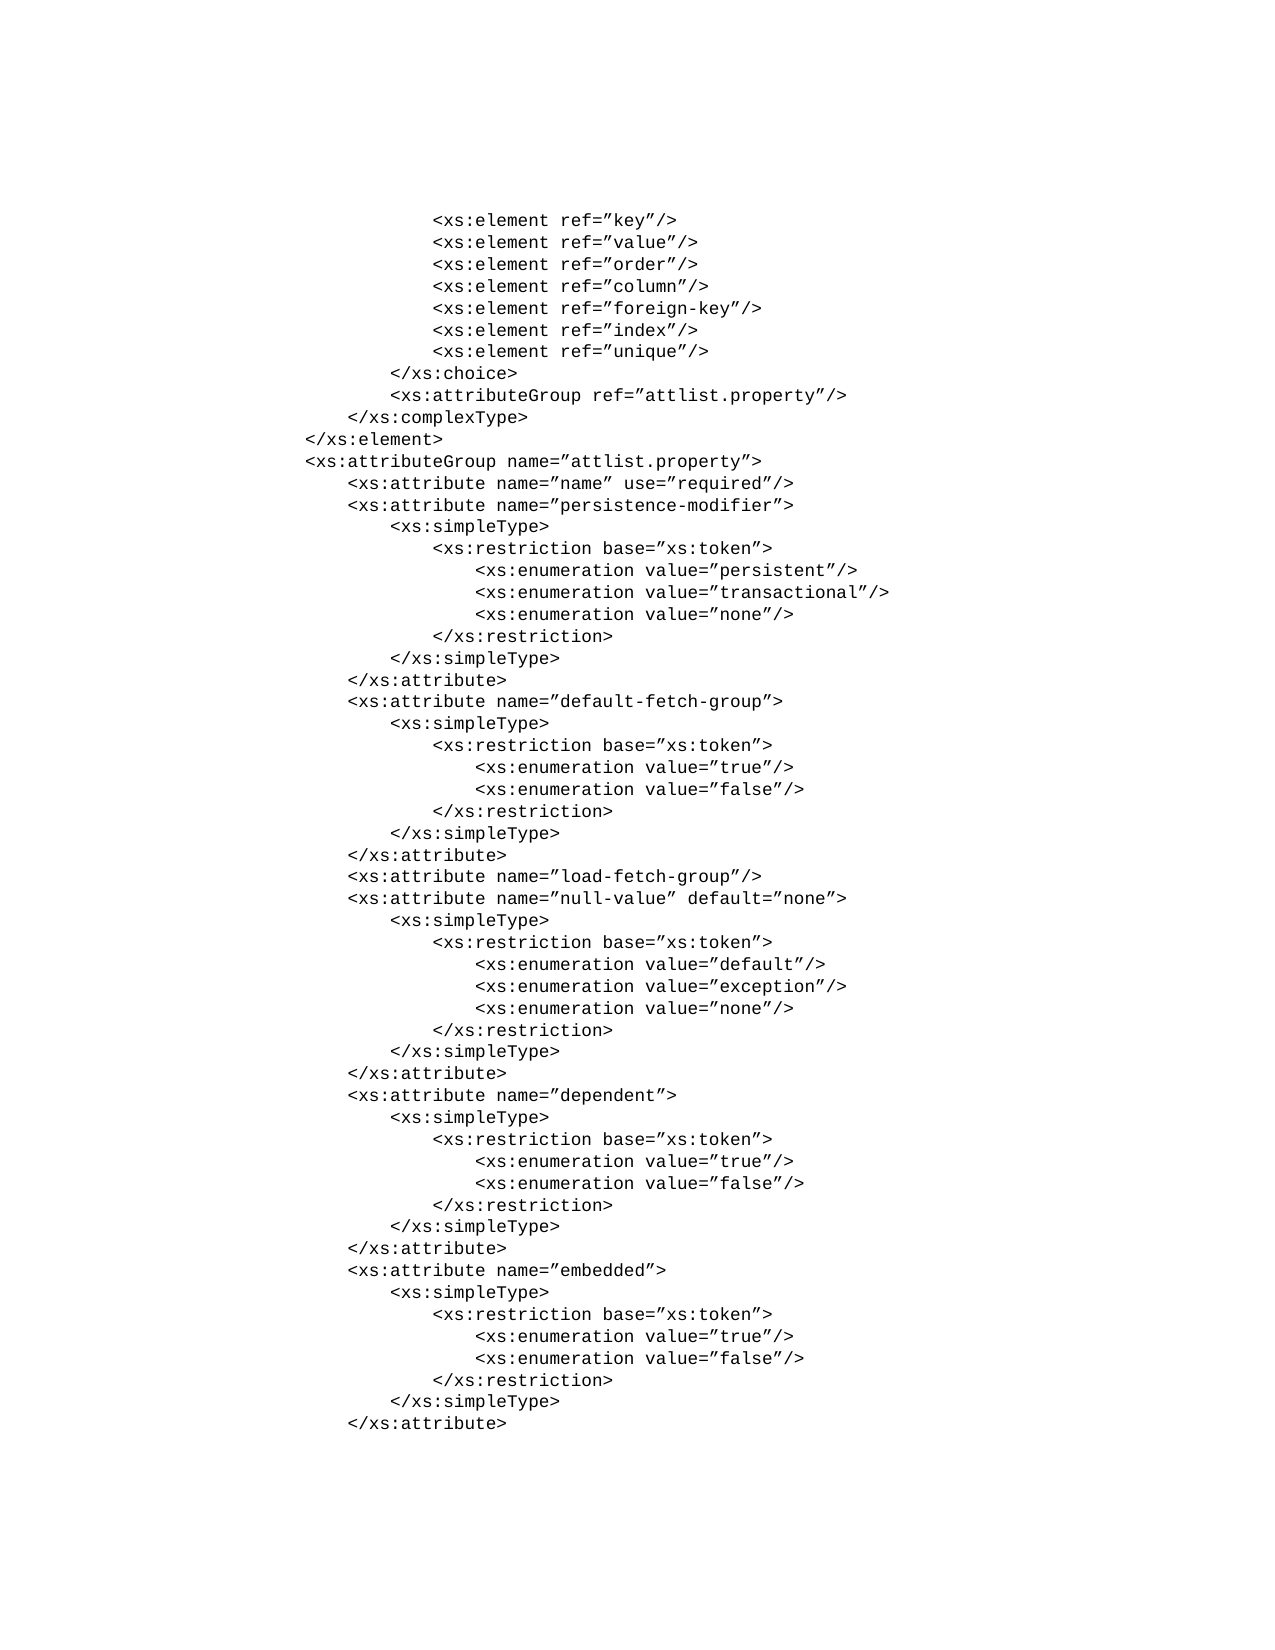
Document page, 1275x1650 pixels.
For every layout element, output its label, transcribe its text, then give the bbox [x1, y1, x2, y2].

text <xs:simpleType> [262, 713, 1125, 735]
text <xs:simpleType> [262, 1282, 1125, 1304]
text <xs:attribute name=”load-fetch-group”/> [262, 866, 1125, 888]
text </xs:attribute> [262, 669, 1125, 691]
text <xs:element ref=”index”/> [262, 319, 1125, 341]
text </xs:attribute> [262, 1063, 1125, 1085]
text <xs:enumeration value=”default”/> [262, 954, 1125, 976]
text </xs:restriction> [262, 1194, 1125, 1216]
text </xs:simpleType> [262, 822, 1125, 844]
text <xs:element ref=”value”/> [262, 232, 1125, 254]
text </xs:simpleType> [262, 1391, 1125, 1413]
text <xs:enumeration value=”false”/> [262, 1172, 1125, 1194]
text </xs:simpleType> [262, 1041, 1125, 1063]
text </xs:restriction> [262, 1369, 1125, 1391]
text <xs:attribute name=”persistence-modifier”> [262, 494, 1125, 516]
text <xs:enumeration value=”true”/> [262, 1326, 1125, 1347]
text <xs:attribute name=”default-fetch-group”> [262, 691, 1125, 713]
text <xs:simpleType> [262, 516, 1125, 538]
text <xs:attributeGroup name=”attlist.property”> [262, 451, 1125, 472]
text <xs:enumeration value=”persistent”/> [262, 560, 1125, 582]
text <xs:element ref=”key”/> [262, 210, 1125, 232]
text <xs:enumeration value=”false”/> [262, 1347, 1125, 1369]
text <xs:restriction base=”xs:token”> [262, 932, 1125, 954]
text </xs:simpleType> [262, 647, 1125, 669]
text <xs:enumeration value=”true”/> [262, 1151, 1125, 1172]
text <xs:simpleType> [262, 1107, 1125, 1129]
text <xs:simpleType> [262, 910, 1125, 932]
text <xs:element ref=”column”/> [262, 276, 1125, 297]
text </xs:attribute> [262, 844, 1125, 866]
text <xs:enumeration value=”exception”/> [262, 976, 1125, 997]
text </xs:element> [262, 429, 1125, 451]
text </xs:attribute> [262, 1413, 1125, 1435]
text <xs:attribute name=”null-value” default=”none”> [262, 888, 1125, 910]
text <xs:enumeration value=”transactional”/> [262, 582, 1125, 604]
text </xs:simpleType> [262, 1216, 1125, 1238]
text </xs:restriction> [262, 801, 1125, 822]
text <xs:enumeration value=”false”/> [262, 779, 1125, 801]
text </xs:complexType> [262, 407, 1125, 429]
text <xs:enumeration value=”none”/> [262, 604, 1125, 626]
text </xs:choice> [262, 363, 1125, 385]
text </xs:attribute> [262, 1238, 1125, 1260]
text <xs:attribute name=”name” use=”required”/> [262, 472, 1125, 494]
text <xs:restriction base=”xs:token”> [262, 1304, 1125, 1326]
text <xs:element ref=”unique”/> [262, 341, 1125, 363]
text <xs:enumeration value=”none”/> [262, 997, 1125, 1019]
text </xs:restriction> [262, 626, 1125, 647]
text <xs:attribute name=”dependent”> [262, 1085, 1125, 1107]
text <xs:restriction base=”xs:token”> [262, 538, 1125, 560]
text <xs:enumeration value=”true”/> [262, 757, 1125, 779]
text <xs:element ref=”order”/> [262, 254, 1125, 276]
text <xs:attributeGroup ref=”attlist.property”/> [262, 385, 1125, 407]
text <xs:restriction base=”xs:token”> [262, 735, 1125, 757]
text <xs:element ref=”foreign-key”/> [262, 297, 1125, 319]
text <xs:attribute name=”embedded”> [262, 1260, 1125, 1282]
text <xs:restriction base=”xs:token”> [262, 1129, 1125, 1151]
text </xs:restriction> [262, 1019, 1125, 1041]
